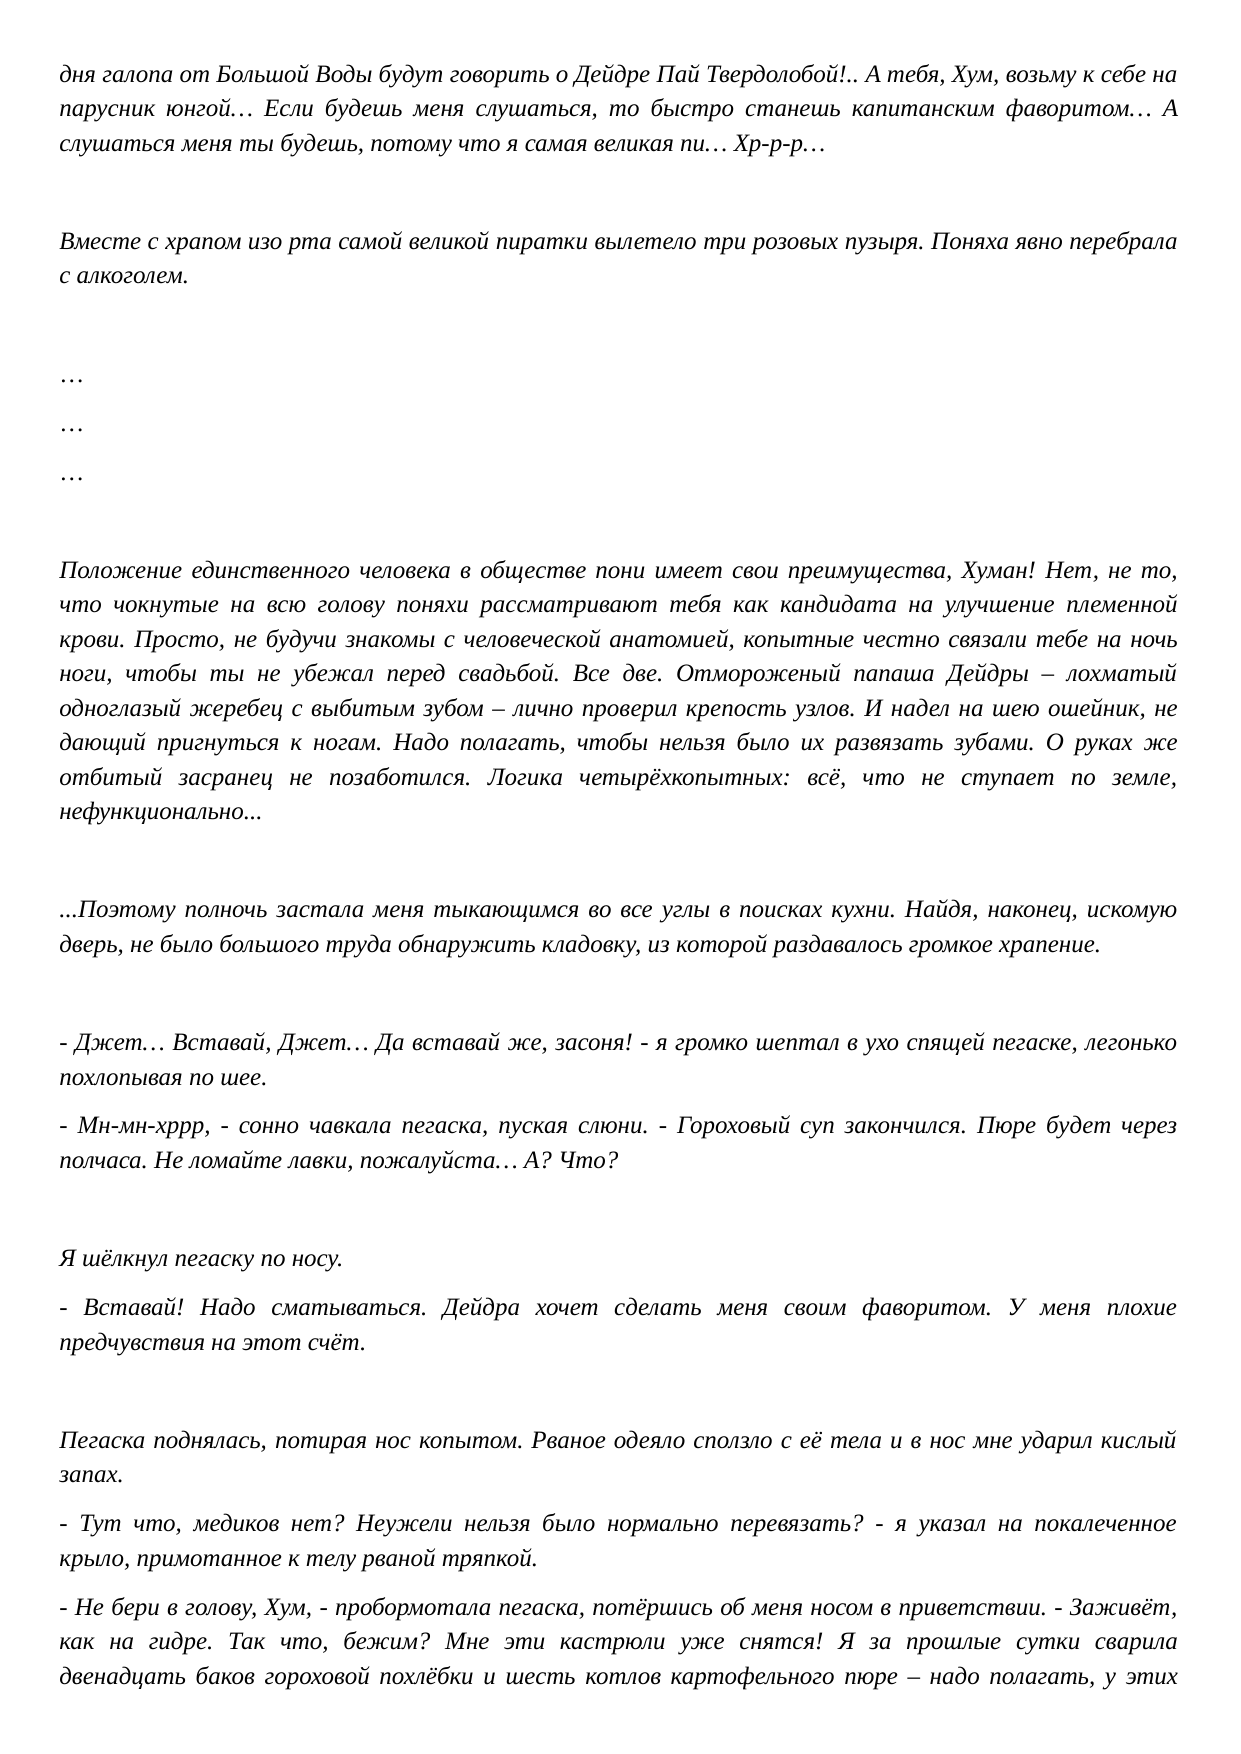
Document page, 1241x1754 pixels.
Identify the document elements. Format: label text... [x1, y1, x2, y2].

text - Вставай! Надо сматываться. Дейдра хочет сделать меня своим фаворитом. У меня плохие предчувствия на этот счёт. [59, 1292, 1181, 1356]
text ...Поэтому полночь застала меня тыкающимся во все углы в поисках кухни. Найдя, наконец, искомую дверь, не было большого труда обнаружить кладовку, из которой раздавалось громкое храпение. [59, 894, 1181, 958]
text Я шёлкнул пегаску по носу. [59, 1243, 1181, 1272]
text Пегаска поднялась, потирая нос копытом. Рваное одеяло сползло с её тела и в нос мне ударил кислый запах. [59, 1425, 1181, 1488]
text дня галопа от Большой Воды будут говорить о Дейдре Пай Твердолобой!.. А тебя, Хум, возьму к себе на парусник юнгой… Если будешь меня слушаться, то быстро станешь капитанским фаворитом… А слушаться меня ты будешь, потому что я самая великая пи… Хр-р-р… [59, 59, 1181, 157]
text … [59, 408, 1181, 437]
text Вместе с храпом изо рта самой великой пиратки вылетело три розовых пузыря. Поняха явно перебрала с алкоголем. [59, 226, 1181, 289]
text - Мн-мн-хррр, - сонно чавкала пегаска, пуская слюни. - Гороховый суп закончился. Пюре будет через полчаса. Не ломайте лавки, пожалуйста… А? Что? [59, 1111, 1181, 1174]
text - Джет… Вставай, Джет… Да вставай же, засоня! - я громко шептал в ухо спящей пегаске, легонько похлопывая по шее. [59, 1027, 1181, 1090]
text … [59, 457, 1181, 486]
text Положение единственного человека в обществе пони имеет свои преимущества, Хуман! Нет, не то, что чокнутые на всю голову поняхи рассматривают тебя как кандидата на улучшение племенной крови. Просто, не будучи знакомы с человеческой анатомией, копытные честно связали тебе на ночь ноги, чтобы ты не убежал перед свадьбой. Все две. Отмороженый папаша Дейдры – лохматый одноглазый жеребец с выбитым зубом – лично проверил крепость узлов. И надел на шею ошейник, не дающий пригнуться к ногам. Надо полагать, чтобы нельзя было их развязать зубами. О руках же отбитый засранец не позаботился. Логика четырёхкопытных: всё, что не ступает по земле, нефункционально... [59, 555, 1181, 825]
text - Тут что, медиков нет? Неужели нельзя было нормально перевязать? - я указал на покалеченное крыло, примотанное к телу рваной тряпкой. [59, 1508, 1181, 1572]
text - Не бери в голову, Хум, - пробормотала пегаска, потёршись об меня носом в приветствии. - Заживёт, как на гидре. Так что, бежим? Мне эти кастрюли уже снятся! Я за прошлые сутки сварила двенадцать баков гороховой похлёбки и шесть котлов картофельного пюре – надо полагать, у этих [59, 1592, 1181, 1690]
text … [59, 359, 1181, 387]
